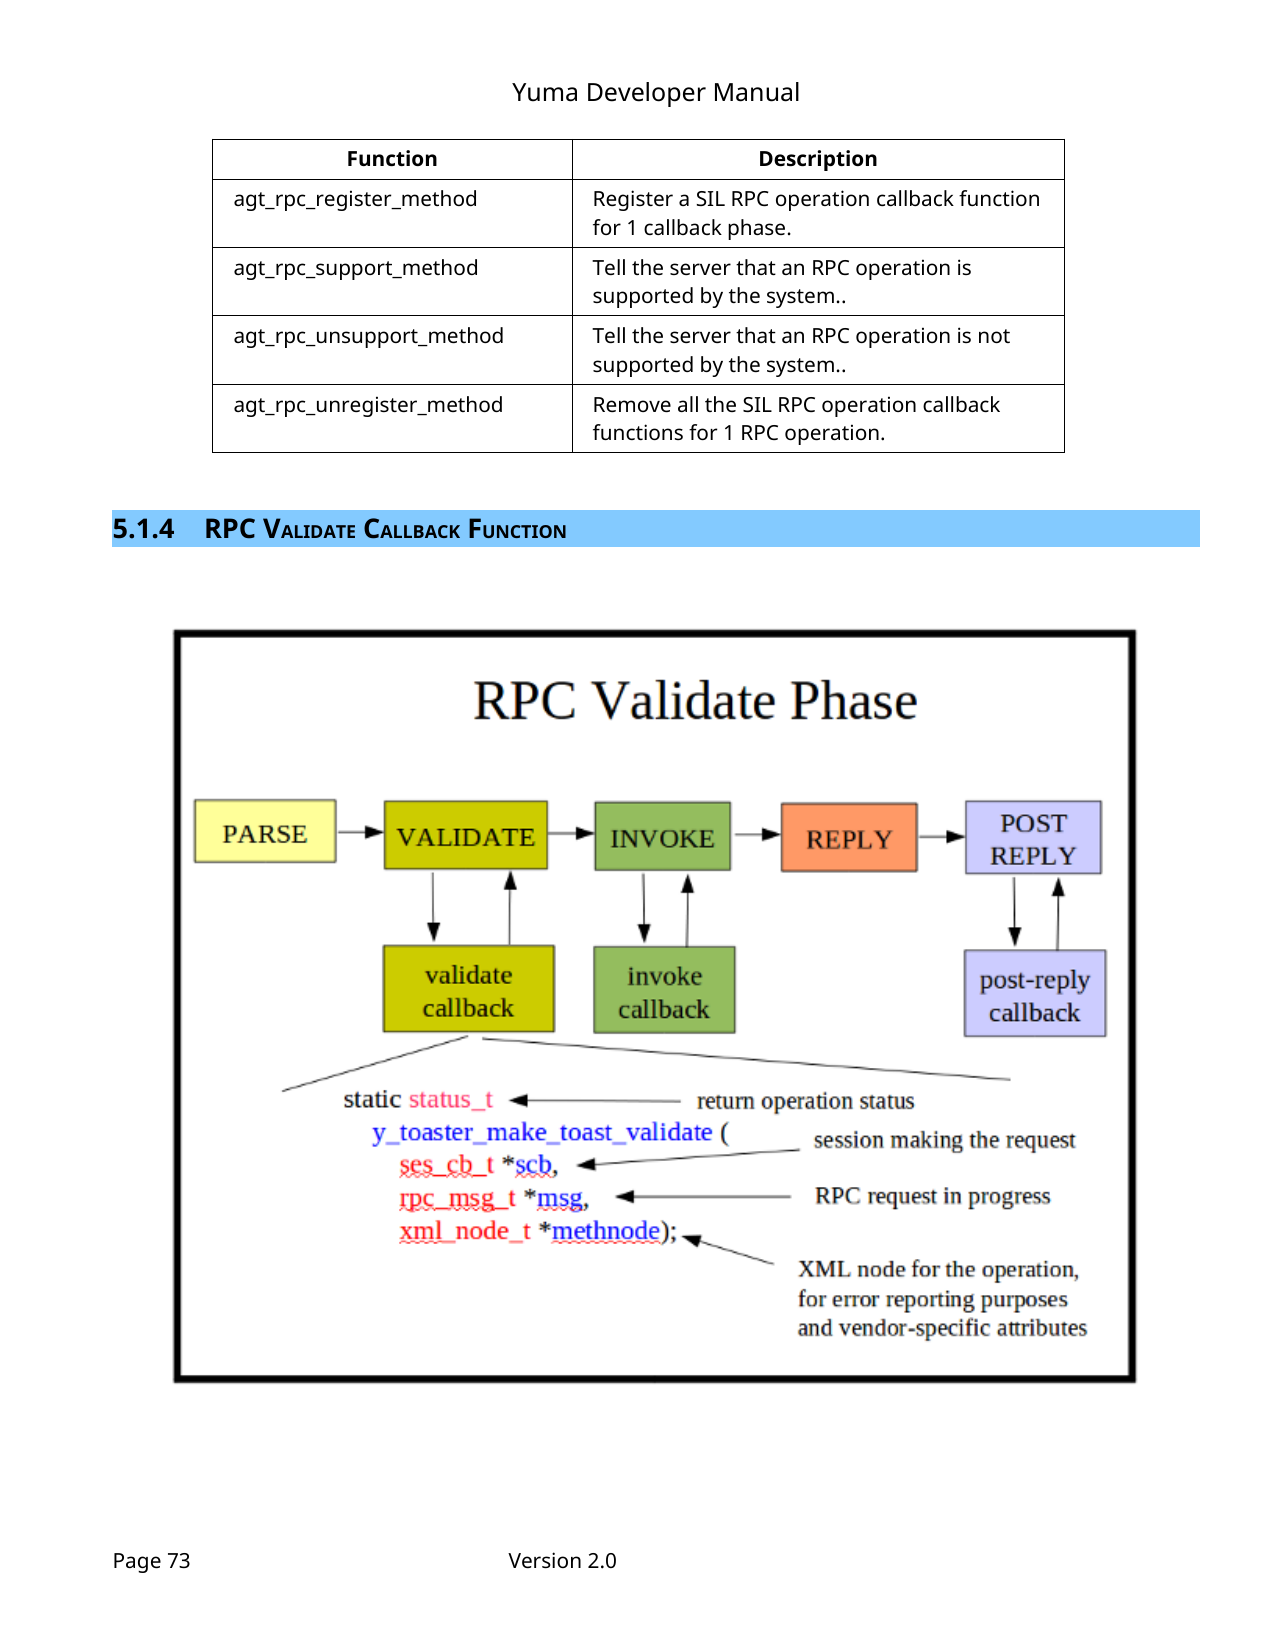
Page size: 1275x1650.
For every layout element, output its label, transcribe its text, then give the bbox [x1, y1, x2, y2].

table_cell agt_rpc_register_method [213, 180, 572, 247]
table_header Function [213, 140, 572, 178]
table_cell Tell the server that an RPC operation is supported by the system.. [573, 248, 1064, 315]
table_cell agt_rpc_unregister_method [213, 385, 572, 452]
table_cell Register a SIL RPC operation callback function for 1 callback phase. [573, 180, 1064, 247]
table_cell Remove all the SIL RPC operation callback functions for 1 RPC operation. [573, 385, 1064, 452]
picture [148, 617, 1164, 1399]
subtitle RPC Validate Callback Function [112, 510, 1200, 547]
table_header Description [573, 140, 1064, 178]
table_cell agt_rpc_support_method [213, 248, 572, 315]
table_cell Tell the server that an RPC operation is not supported by the system.. [573, 316, 1064, 384]
table_cell agt_rpc_unsupport_method [213, 316, 572, 384]
